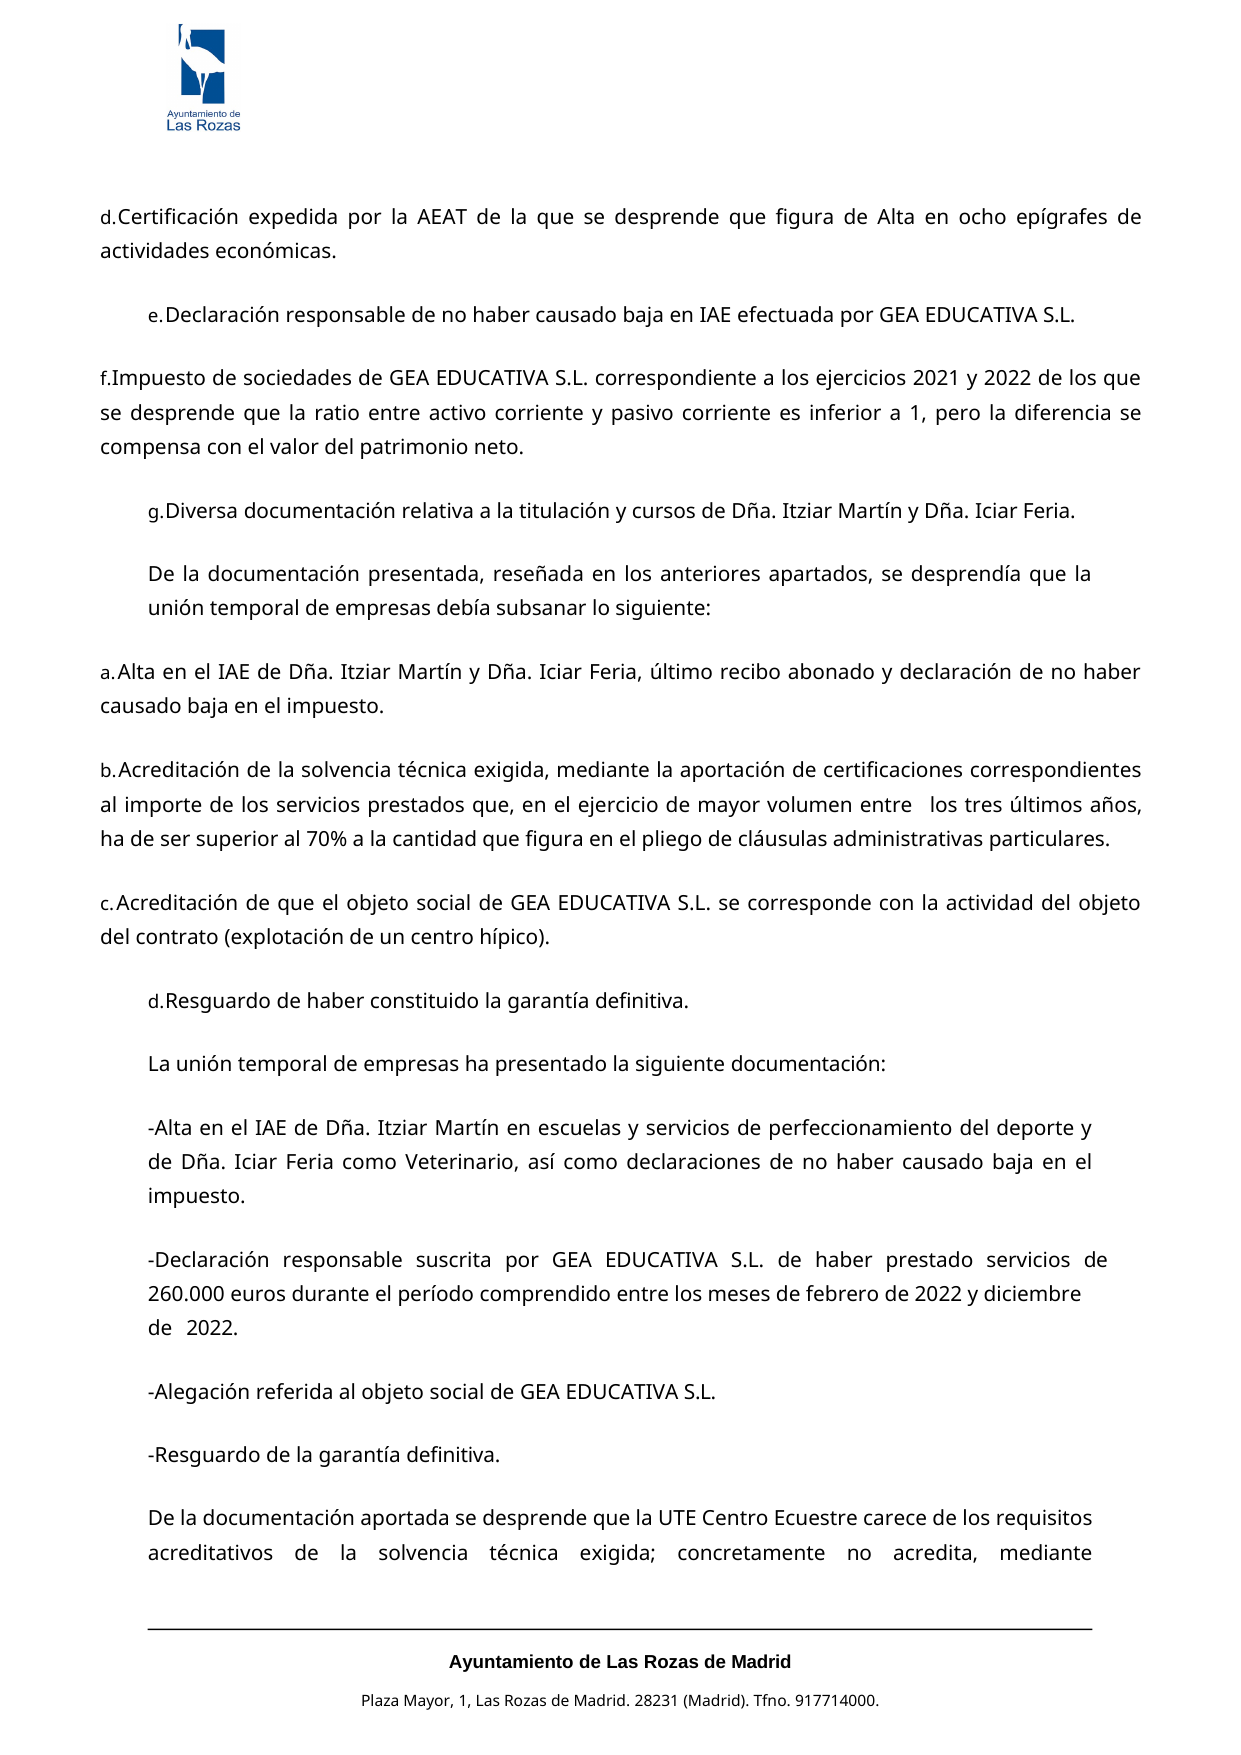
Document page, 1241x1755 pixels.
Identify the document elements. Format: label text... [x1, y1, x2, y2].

list Impuesto de sociedades de GEA EDUCATIVA S.L. correspondiente a los ejercicios 2021 y 2022 de los que se desprende que la ratio entre activo corriente y pasivo corriente es inferior a 1, pero la diferencia se compensa con el valor del patrimonio neto. [100, 363, 1143, 460]
list Certificación expedida por la AEAT de la que se desprende que figura de Alta en ocho epígrafes de actividades económicas. [100, 202, 1143, 265]
text -Alegación referida al objeto social de GEA EDUCATIVA S.L. [148, 1377, 1143, 1406]
list Acreditación de la solvencia técnica exigida, mediante la aportación de certificaciones correspondientes al importe de los servicios prestados que, en el ejercicio de mayor volumen entre los tres últimos años, ha de ser superior al 70% a la cantidad que figura en el pliego de cláusulas administrativas particulares. [100, 755, 1143, 853]
list Resguardo de haber constituido la garantía definitiva. [148, 986, 1143, 1015]
text De la documentación presentada, reseñada en los anteriores apartados, se desprendía que la unión temporal de empresas debía subsanar lo siguiente: [148, 559, 1093, 622]
text -Declaración responsable suscrita por GEA EDUCATIVA S.L. de haber prestado servicios de [148, 1245, 1143, 1274]
text 260.000 euros durante el período comprendido entre los meses de febrero de 2022 y diciembre de 2022. [148, 1279, 1083, 1342]
list Declaración responsable de no haber causado baja en IAE efectuada por GEA EDUCATIVA S.L. [148, 300, 1143, 328]
list Diversa documentación relativa a la titulación y cursos de Dña. Itziar Martín y Dña. Iciar Feria. [148, 496, 1143, 524]
list Alta en el IAE de Dña. Itziar Martín y Dña. Iciar Feria, último recibo abonado y declaración de no haber causado baja en el impuesto. [100, 657, 1143, 720]
text -Alta en el IAE de Dña. Itziar Martín en escuelas y servicios de perfeccionamiento del deporte y de Dña. Iciar Feria como Veterinario, así como declaraciones de no haber causado baja en el impuesto. [148, 1113, 1093, 1210]
text -Resguardo de la garantía definitiva. [148, 1440, 1143, 1469]
list Acreditación de que el objeto social de GEA EDUCATIVA S.L. se corresponde con la actividad del objeto del contrato (explotación de un centro hípico). [100, 888, 1143, 951]
text De la documentación aportada se desprende que la UTE Centro Ecuestre carece de los requisitos acreditativos de la solvencia técnica exigida; concretamente no acredita, mediante [148, 1503, 1093, 1566]
text La unión temporal de empresas ha presentado la siguiente documentación: [148, 1049, 1143, 1078]
